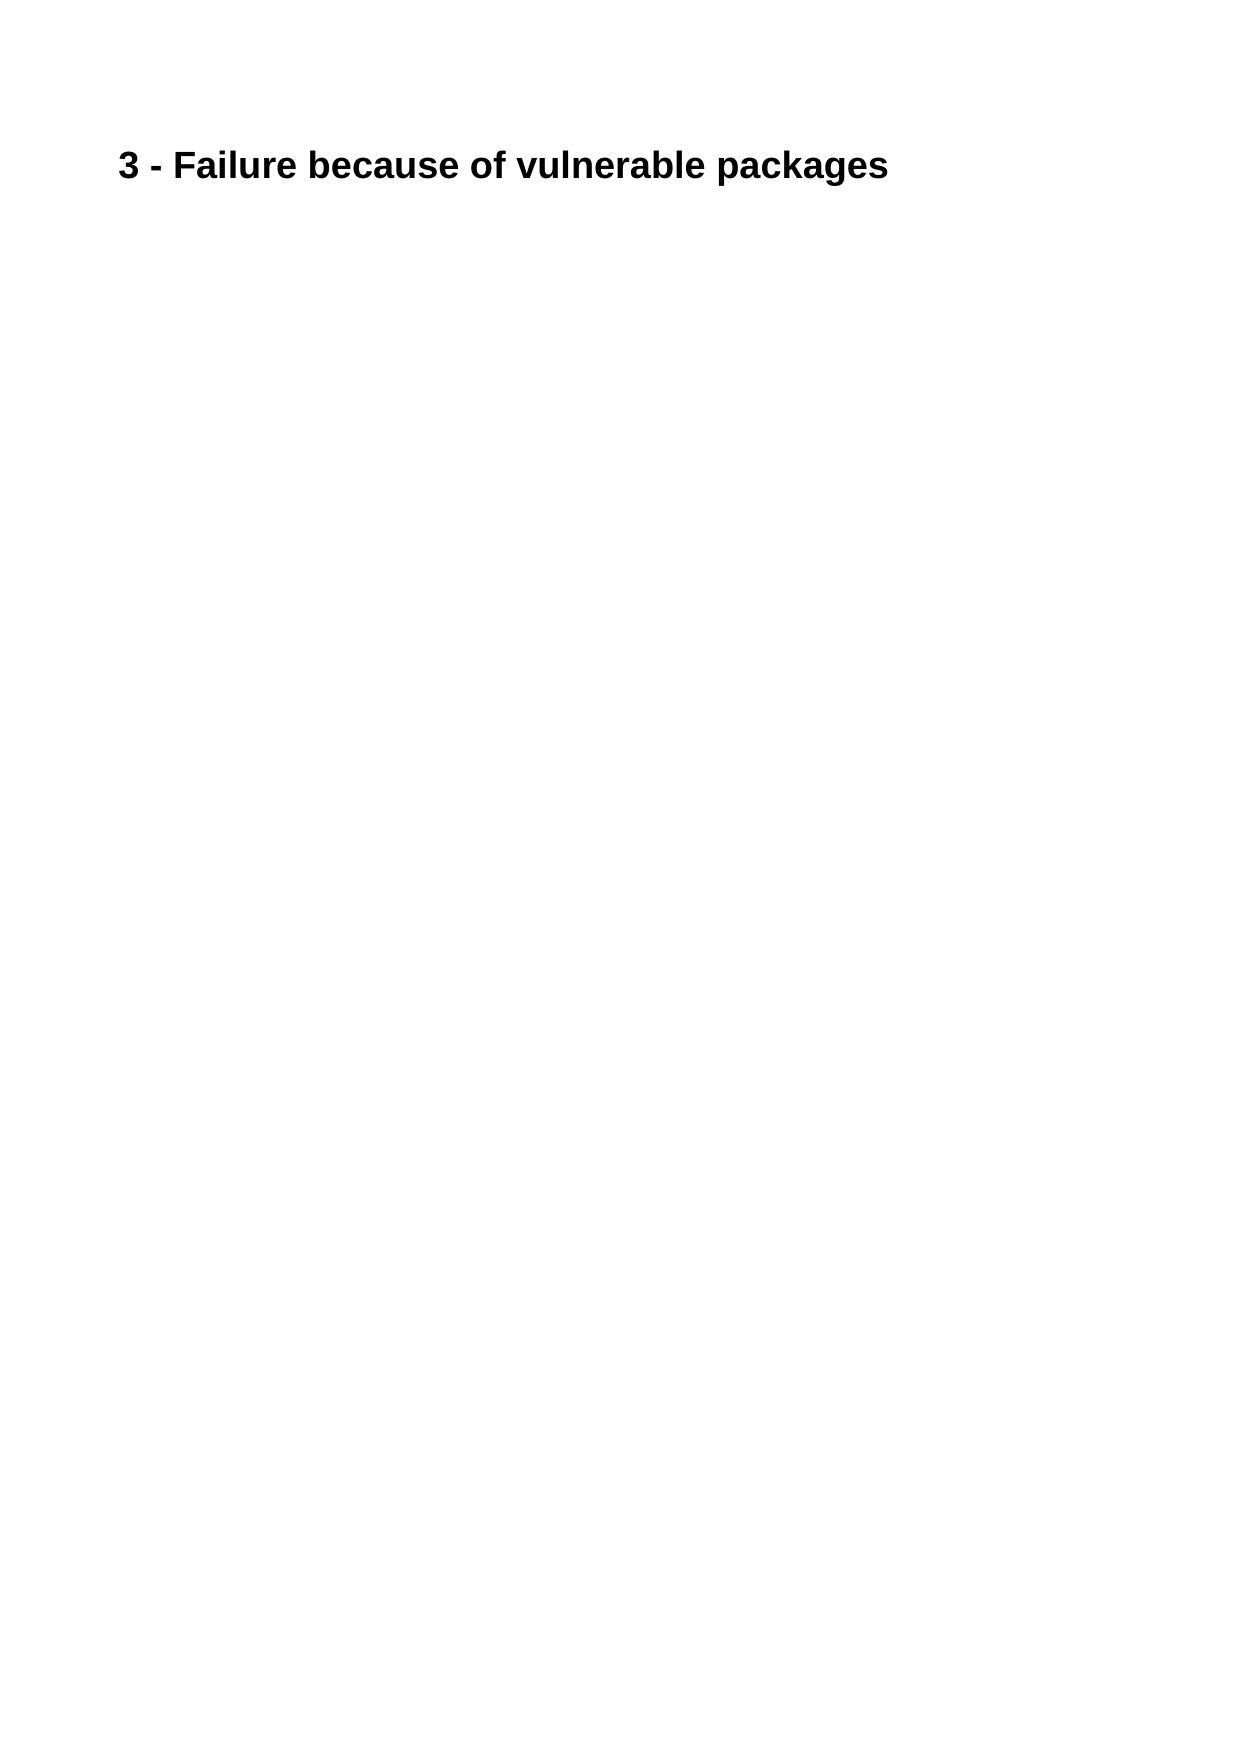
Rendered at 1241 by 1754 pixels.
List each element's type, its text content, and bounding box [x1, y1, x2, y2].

subtitle 3 - Failure because of vulnerable packages [118, 143, 1083, 187]
